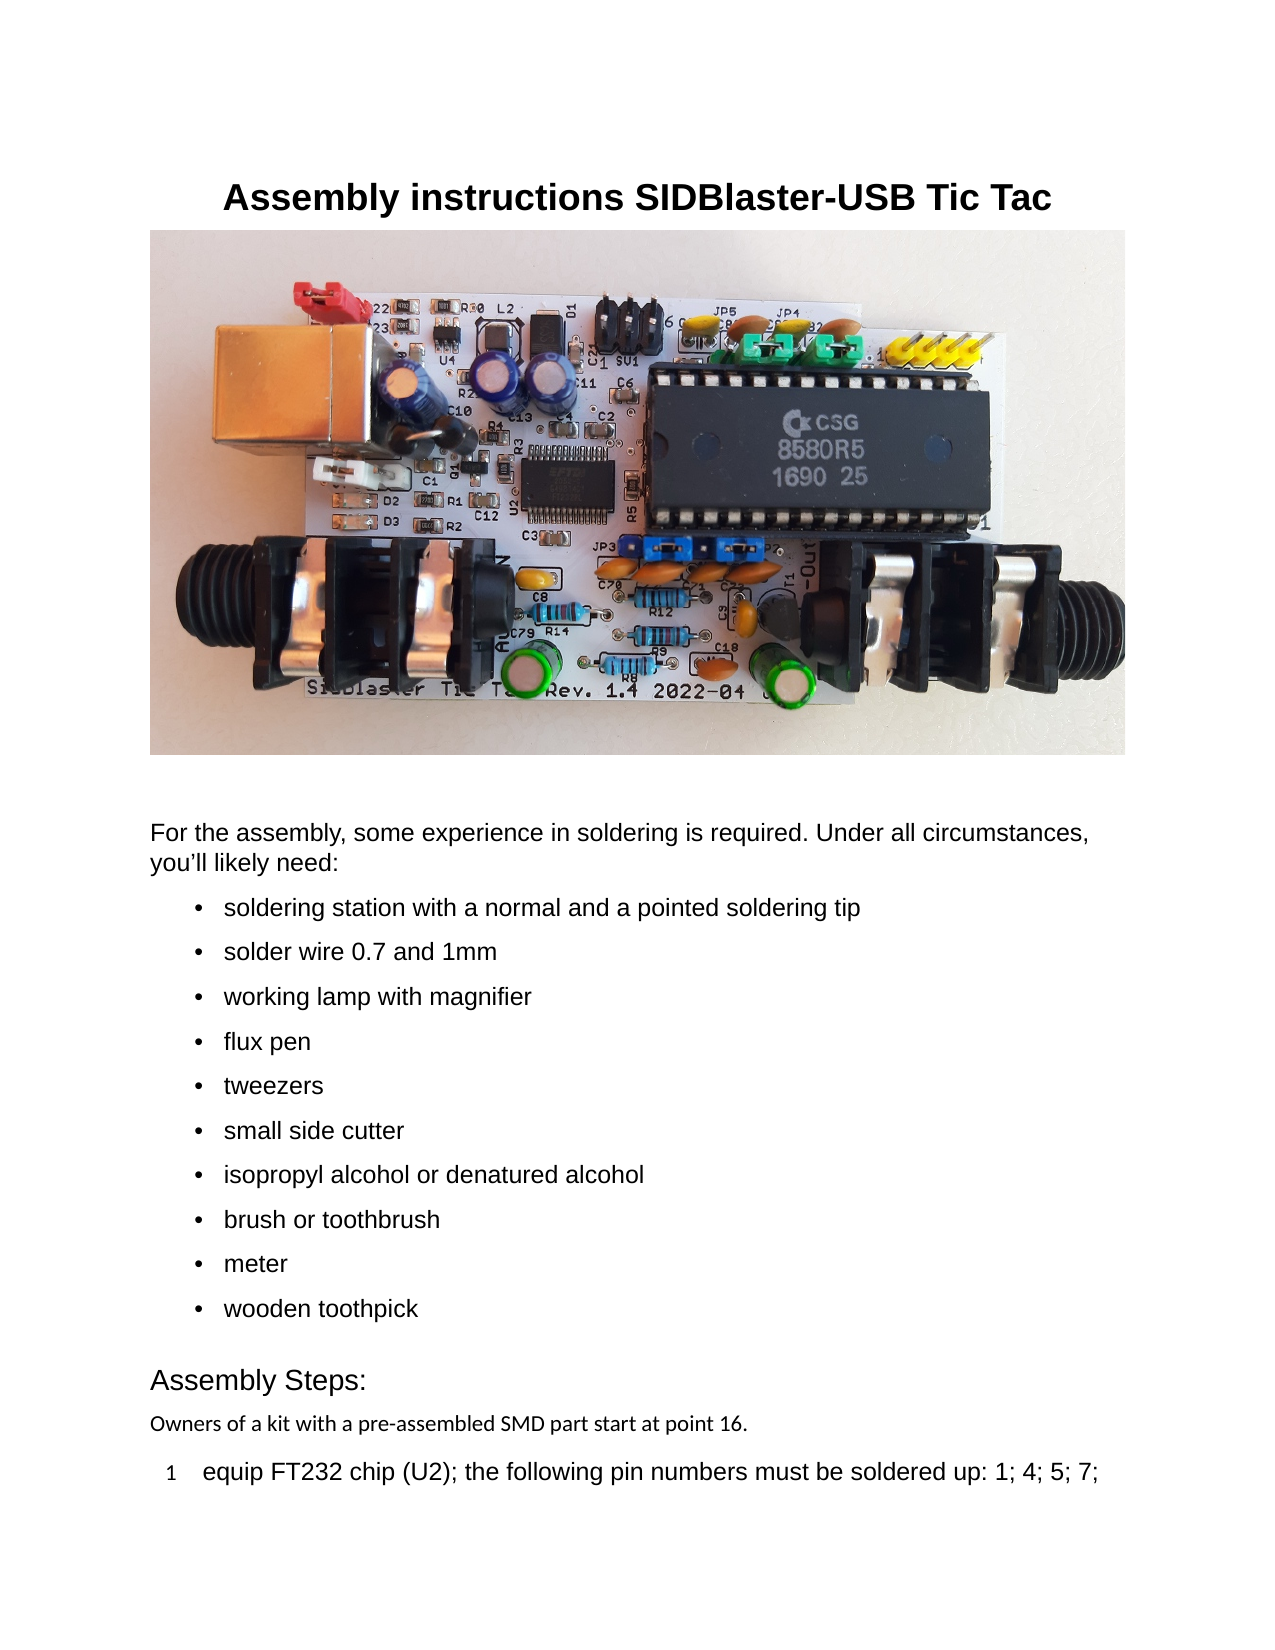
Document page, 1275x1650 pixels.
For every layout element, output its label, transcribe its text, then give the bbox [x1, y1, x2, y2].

title Assembly instructions SIDBlaster-USB Tic Tac [150, 175, 1125, 218]
list flux pen [194, 1026, 1125, 1056]
list small side cutter [194, 1115, 1125, 1145]
list soldering station with a normal and a pointed soldering tip [194, 892, 1125, 922]
list tweezers [194, 1071, 1125, 1101]
text Owners of a kit with a pre-assembled SMD part start at point 16. [150, 1409, 1125, 1437]
subtitle Assembly Steps: [150, 1363, 1125, 1397]
list brush or toothbrush [194, 1204, 1125, 1234]
list wooden toothpick [194, 1293, 1125, 1323]
text For the assembly, some experience in soldering is required. Under all circumstances, you’ll likely need: [150, 818, 1125, 878]
list working lamp with magnifier [194, 981, 1125, 1011]
list solder wire 0.7 and 1mm [194, 937, 1125, 967]
list equip FT232 chip (U2); the following pin numbers must be soldered up: 1; 4; 5; 7; [165, 1456, 1125, 1486]
picture [150, 230, 1125, 755]
list isopropyl alcohol or denatured alcohol [194, 1160, 1125, 1190]
list meter [194, 1249, 1125, 1279]
